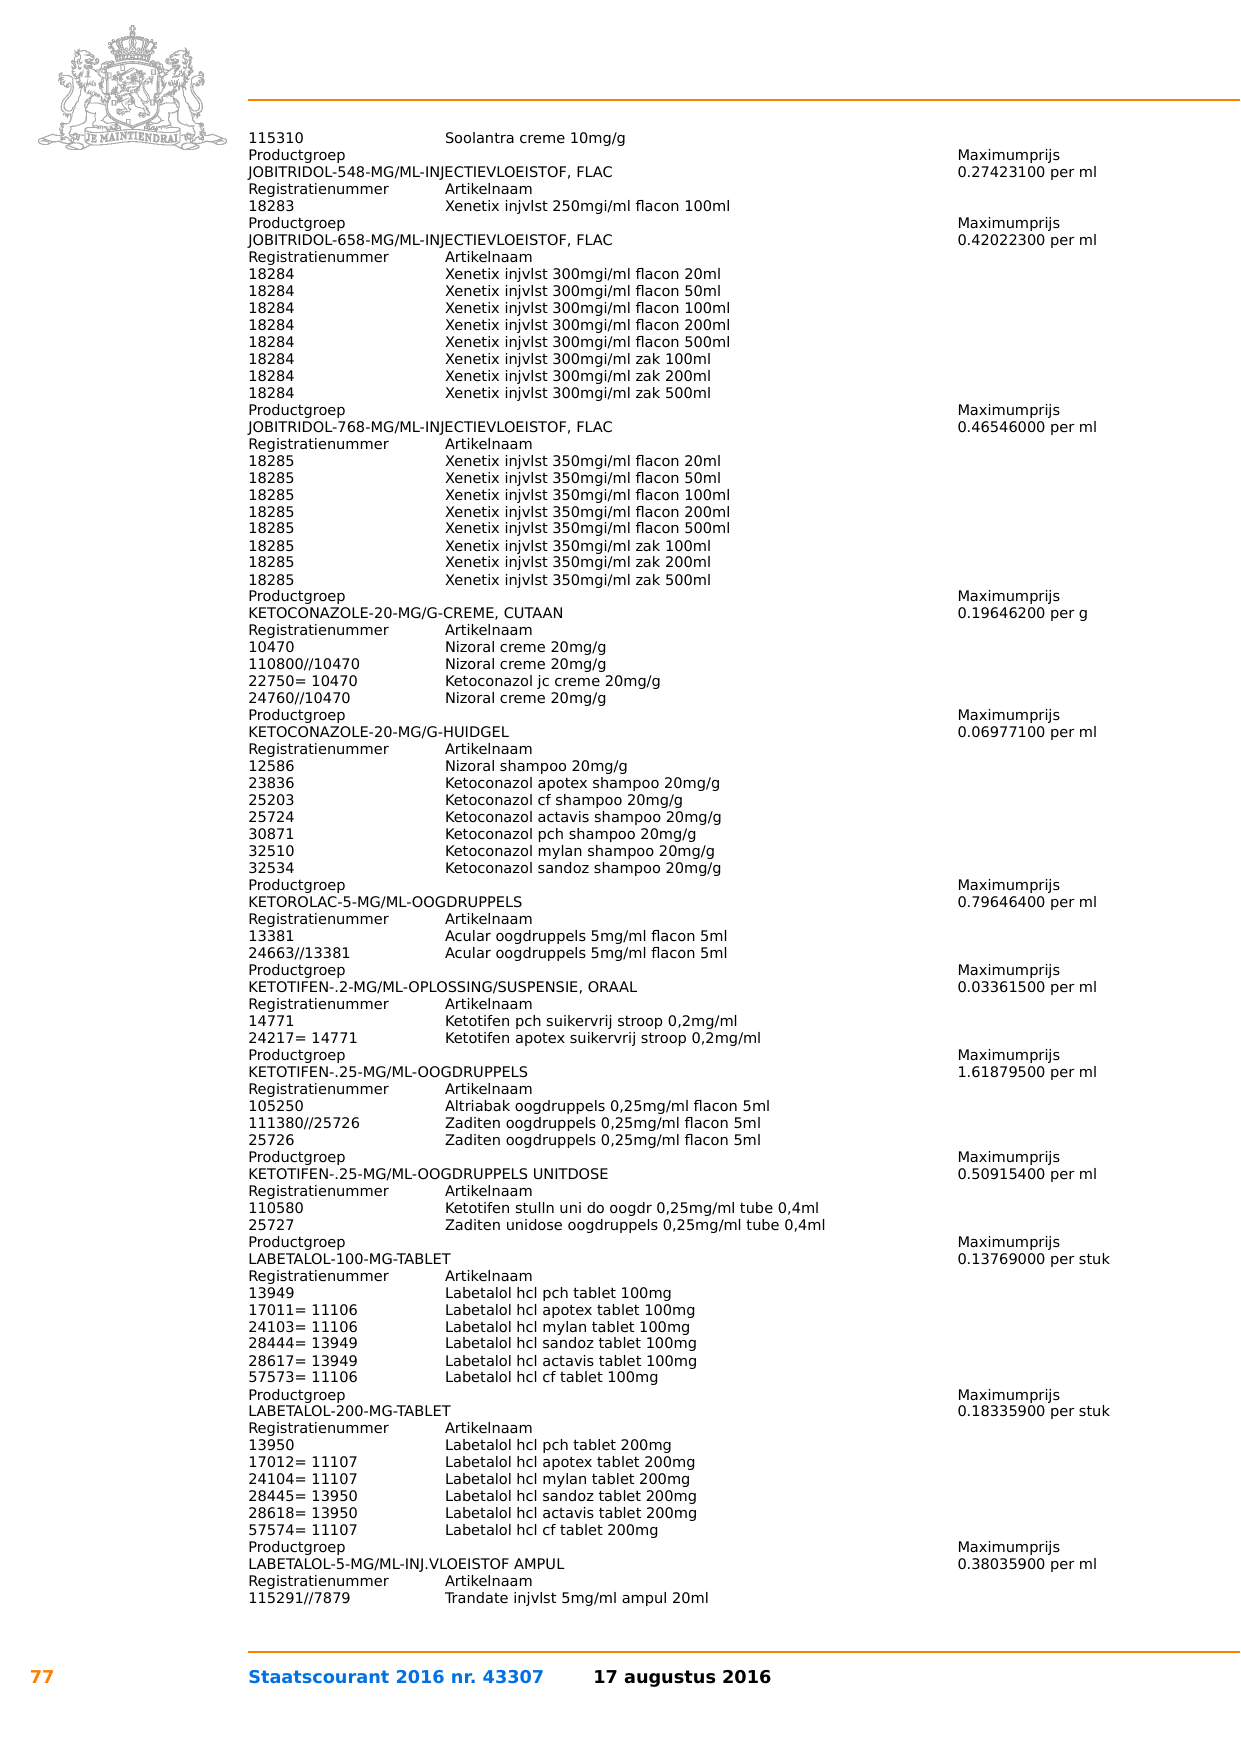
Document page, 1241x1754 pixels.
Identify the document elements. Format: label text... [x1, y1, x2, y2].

table_cell 0.19646200 per g [951, 605, 1163, 622]
table_cell Xenetix injvlst 350mgi/ml flacon 50ml [439, 470, 951, 486]
table_cell 24760//10470 [248, 690, 439, 707]
table_cell JOBITRIDOL-768-MG/ML-INJECTIEVLOEISTOF, FLAC [248, 419, 951, 436]
table_cell 28617= 13949 [248, 1353, 439, 1369]
table_cell Ketoconazol sandoz shampoo 20mg/g [439, 860, 951, 877]
table_cell 13950 [248, 1437, 439, 1454]
table_cell [951, 1268, 1163, 1284]
table_cell [951, 520, 1163, 537]
table_cell KETOROLAC-5-MG/ML-OOGDRUPPELS [248, 894, 951, 911]
table_cell Labetalol hcl apotex tablet 200mg [439, 1454, 951, 1471]
table_cell 18284 [248, 385, 439, 402]
table_cell Nizoral creme 20mg/g [439, 690, 951, 707]
table_cell Ketoconazol jc creme 20mg/g [439, 673, 951, 690]
table_cell Trandate injvlst 5mg/ml ampul 20ml [439, 1590, 951, 1607]
table_cell [439, 402, 951, 418]
table_cell Acular oogdruppels 5mg/ml flacon 5ml [439, 945, 951, 962]
table_cell Registratienummer [248, 1268, 439, 1284]
table_cell Artikelnaam [439, 181, 951, 198]
table_cell [951, 1081, 1163, 1098]
table_cell 28444= 13949 [248, 1335, 439, 1352]
table_cell Labetalol hcl cf tablet 100mg [439, 1369, 951, 1386]
table_cell Xenetix injvlst 350mgi/ml flacon 500ml [439, 520, 951, 537]
table_cell [951, 1353, 1163, 1369]
table_cell KETOTIFEN-.2-MG/ML-OPLOSSING/SUSPENSIE, ORAAL [248, 979, 951, 996]
table_cell 105250 [248, 1098, 439, 1115]
table_cell 0.38035900 per ml [951, 1556, 1163, 1573]
table_cell 18285 [248, 571, 439, 588]
table_cell [951, 1030, 1163, 1047]
table_cell [951, 741, 1163, 758]
table_cell [951, 130, 1163, 147]
table_cell 18283 [248, 198, 439, 215]
table_cell 14771 [248, 1013, 439, 1030]
table_cell Xenetix injvlst 300mgi/ml flacon 200ml [439, 317, 951, 334]
table_cell [951, 317, 1163, 334]
table_cell [439, 1047, 951, 1064]
table_cell 0.46546000 per ml [951, 419, 1163, 436]
table_cell 13381 [248, 928, 439, 945]
table_cell Labetalol hcl cf tablet 200mg [439, 1522, 951, 1539]
table_cell Maximumprijs [951, 1149, 1163, 1166]
table_cell [951, 826, 1163, 843]
table_cell [951, 538, 1163, 554]
table_cell [951, 1200, 1163, 1217]
table_cell Productgroep [248, 215, 439, 232]
table_cell 28618= 13950 [248, 1505, 439, 1522]
table_cell Ketoconazol cf shampoo 20mg/g [439, 792, 951, 809]
table_cell [951, 996, 1163, 1013]
table_cell [951, 1522, 1163, 1539]
table_cell 115291//7879 [248, 1590, 439, 1607]
table_cell Labetalol hcl sandoz tablet 200mg [439, 1488, 951, 1505]
table_cell 110580 [248, 1200, 439, 1217]
table_cell Registratienummer [248, 741, 439, 758]
table_cell Productgroep [248, 1539, 439, 1556]
table_cell Xenetix injvlst 350mgi/ml zak 500ml [439, 571, 951, 588]
table_cell Zaditen unidose oogdruppels 0,25mg/ml tube 0,4ml [439, 1217, 951, 1233]
table_cell 18284 [248, 283, 439, 300]
table_cell Maximumprijs [951, 588, 1163, 605]
table_cell Ketoconazol apotex shampoo 20mg/g [439, 775, 951, 792]
table_cell Acular oogdruppels 5mg/ml flacon 5ml [439, 928, 951, 945]
table_cell Maximumprijs [951, 147, 1163, 164]
table_cell 18284 [248, 334, 439, 351]
table_cell [951, 351, 1163, 368]
table_cell JOBITRIDOL-658-MG/ML-INJECTIEVLOEISTOF, FLAC [248, 232, 951, 249]
table_cell [951, 690, 1163, 707]
table_cell [951, 1488, 1163, 1505]
table_cell Registratienummer [248, 1420, 439, 1437]
table_cell KETOTIFEN-.25-MG/ML-OOGDRUPPELS [248, 1064, 951, 1081]
table_cell [951, 622, 1163, 639]
table_cell Productgroep [248, 1386, 439, 1403]
table_cell 32534 [248, 860, 439, 877]
table_cell [951, 1285, 1163, 1301]
table_cell [951, 673, 1163, 690]
table_cell Productgroep [248, 588, 439, 605]
table_cell 0.27423100 per ml [951, 164, 1163, 181]
table_cell 1.61879500 per ml [951, 1064, 1163, 1081]
table_cell [951, 1183, 1163, 1199]
table_cell 22750= 10470 [248, 673, 439, 690]
table_cell Xenetix injvlst 300mgi/ml flacon 50ml [439, 283, 951, 300]
table_cell [951, 453, 1163, 469]
table_cell 18285 [248, 520, 439, 537]
table_cell Maximumprijs [951, 707, 1163, 724]
table_cell Registratienummer [248, 622, 439, 639]
table_cell 10470 [248, 639, 439, 656]
table_cell Xenetix injvlst 350mgi/ml zak 100ml [439, 538, 951, 554]
table_cell Artikelnaam [439, 911, 951, 928]
table_cell [951, 1301, 1163, 1318]
table_cell Soolantra creme 10mg/g [439, 130, 951, 147]
table_cell [439, 1386, 951, 1403]
table_cell Artikelnaam [439, 1183, 951, 1199]
table_cell Ketoconazol actavis shampoo 20mg/g [439, 809, 951, 826]
table_cell [951, 1115, 1163, 1132]
table_cell [951, 436, 1163, 452]
table_cell Maximumprijs [951, 215, 1163, 232]
table_cell 0.42022300 per ml [951, 232, 1163, 249]
table_cell 24104= 11107 [248, 1471, 439, 1488]
table_cell 18284 [248, 266, 439, 283]
table_cell [951, 911, 1163, 928]
table_cell 18284 [248, 368, 439, 384]
table_cell Xenetix injvlst 300mgi/ml flacon 500ml [439, 334, 951, 351]
table_cell [951, 1437, 1163, 1454]
table_cell [951, 571, 1163, 588]
table_cell Artikelnaam [439, 249, 951, 266]
table_cell Labetalol hcl actavis tablet 200mg [439, 1505, 951, 1522]
table_cell Maximumprijs [951, 402, 1163, 418]
table_cell Registratienummer [248, 436, 439, 452]
table_cell [951, 504, 1163, 520]
table_cell [951, 1217, 1163, 1233]
table_cell [951, 486, 1163, 503]
table_cell [951, 1013, 1163, 1030]
table_cell [951, 1132, 1163, 1149]
table_cell [951, 249, 1163, 266]
table_cell Labetalol hcl mylan tablet 200mg [439, 1471, 951, 1488]
table_cell [951, 1505, 1163, 1522]
table_cell [951, 928, 1163, 945]
table_cell Labetalol hcl pch tablet 200mg [439, 1437, 951, 1454]
table_cell 25727 [248, 1217, 439, 1233]
table_cell 25203 [248, 792, 439, 809]
table_cell 17011= 11106 [248, 1301, 439, 1318]
table_cell Productgroep [248, 1234, 439, 1251]
table_cell 30871 [248, 826, 439, 843]
table_cell [951, 300, 1163, 317]
table_cell 18284 [248, 300, 439, 317]
table_cell 18284 [248, 351, 439, 368]
table_cell Registratienummer [248, 1183, 439, 1199]
table_cell 18285 [248, 504, 439, 520]
table_cell LABETALOL-200-MG-TABLET [248, 1403, 951, 1420]
table_cell [439, 588, 951, 605]
table_cell Registratienummer [248, 911, 439, 928]
picture [38, 25, 227, 150]
table_cell [439, 215, 951, 232]
table_cell 17012= 11107 [248, 1454, 439, 1471]
table_cell Artikelnaam [439, 1081, 951, 1098]
table_cell [951, 1319, 1163, 1335]
table_cell Registratienummer [248, 1081, 439, 1098]
table_cell 111380//25726 [248, 1115, 439, 1132]
table_cell [951, 843, 1163, 860]
table_cell [951, 945, 1163, 962]
table_cell 18285 [248, 470, 439, 486]
table_cell 13949 [248, 1285, 439, 1301]
table_cell 18285 [248, 453, 439, 469]
table_cell Zaditen oogdruppels 0,25mg/ml flacon 5ml [439, 1115, 951, 1132]
table_cell 24217= 14771 [248, 1030, 439, 1047]
table_cell [951, 334, 1163, 351]
table_cell Ketotifen apotex suikervrij stroop 0,2mg/ml [439, 1030, 951, 1047]
table_cell Labetalol hcl sandoz tablet 100mg [439, 1335, 951, 1352]
table_cell [951, 775, 1163, 792]
table_cell Artikelnaam [439, 622, 951, 639]
table_cell Artikelnaam [439, 1268, 951, 1284]
table_cell 18285 [248, 554, 439, 571]
table_cell Xenetix injvlst 250mgi/ml flacon 100ml [439, 198, 951, 215]
table_cell Xenetix injvlst 350mgi/ml flacon 100ml [439, 486, 951, 503]
table_cell Ketoconazol mylan shampoo 20mg/g [439, 843, 951, 860]
table_cell [951, 860, 1163, 877]
table_cell [951, 266, 1163, 283]
table_cell Zaditen oogdruppels 0,25mg/ml flacon 5ml [439, 1132, 951, 1149]
table_cell Ketotifen pch suikervrij stroop 0,2mg/ml [439, 1013, 951, 1030]
table_cell Xenetix injvlst 300mgi/ml zak 200ml [439, 368, 951, 384]
table_cell 18285 [248, 538, 439, 554]
table_cell Artikelnaam [439, 1573, 951, 1590]
table_cell Registratienummer [248, 181, 439, 198]
table_cell Productgroep [248, 147, 439, 164]
table_cell Artikelnaam [439, 996, 951, 1013]
table_cell Labetalol hcl pch tablet 100mg [439, 1285, 951, 1301]
table_cell [951, 181, 1163, 198]
table_cell 32510 [248, 843, 439, 860]
table_cell Xenetix injvlst 300mgi/ml flacon 20ml [439, 266, 951, 283]
table_cell Productgroep [248, 707, 439, 724]
table_cell 28445= 13950 [248, 1488, 439, 1505]
table_cell 12586 [248, 758, 439, 775]
table_cell Xenetix injvlst 300mgi/ml zak 500ml [439, 385, 951, 402]
table_cell [951, 758, 1163, 775]
table_cell 0.03361500 per ml [951, 979, 1163, 996]
table_cell [439, 707, 951, 724]
table_cell Labetalol hcl actavis tablet 100mg [439, 1353, 951, 1369]
table_cell [951, 368, 1163, 384]
table_cell LABETALOL-5-MG/ML-INJ.VLOEISTOF AMPUL [248, 1556, 951, 1573]
table_cell Productgroep [248, 1047, 439, 1064]
table_cell Productgroep [248, 962, 439, 979]
table_cell Xenetix injvlst 350mgi/ml flacon 200ml [439, 504, 951, 520]
table_cell Maximumprijs [951, 1047, 1163, 1064]
table_cell 25726 [248, 1132, 439, 1149]
table_cell Xenetix injvlst 300mgi/ml zak 100ml [439, 351, 951, 368]
table_cell Labetalol hcl apotex tablet 100mg [439, 1301, 951, 1318]
table_cell JOBITRIDOL-548-MG/ML-INJECTIEVLOEISTOF, FLAC [248, 164, 951, 181]
table_cell Nizoral creme 20mg/g [439, 639, 951, 656]
table_cell Artikelnaam [439, 436, 951, 452]
table_cell Nizoral shampoo 20mg/g [439, 758, 951, 775]
table_cell Maximumprijs [951, 1386, 1163, 1403]
table_cell [951, 1590, 1163, 1607]
table_cell KETOCONAZOLE-20-MG/G-CREME, CUTAAN [248, 605, 951, 622]
table_cell Registratienummer [248, 996, 439, 1013]
table_cell [439, 147, 951, 164]
table_cell Xenetix injvlst 300mgi/ml flacon 100ml [439, 300, 951, 317]
table_cell 18285 [248, 486, 439, 503]
table_cell [951, 639, 1163, 656]
table_cell Xenetix injvlst 350mgi/ml zak 200ml [439, 554, 951, 571]
table_cell [951, 1471, 1163, 1488]
table_cell [439, 1539, 951, 1556]
table_cell 0.06977100 per ml [951, 724, 1163, 741]
table_cell [951, 283, 1163, 300]
table_cell 0.50915400 per ml [951, 1166, 1163, 1183]
table_cell Artikelnaam [439, 741, 951, 758]
table_cell [951, 198, 1163, 215]
table_cell Maximumprijs [951, 1539, 1163, 1556]
table_cell [951, 1098, 1163, 1115]
table_cell [951, 656, 1163, 673]
table_cell [951, 809, 1163, 826]
table_cell 0.79646400 per ml [951, 894, 1163, 911]
table_cell KETOTIFEN-.25-MG/ML-OOGDRUPPELS UNITDOSE [248, 1166, 951, 1183]
table_cell KETOCONAZOLE-20-MG/G-HUIDGEL [248, 724, 951, 741]
table_cell Ketotifen stulln uni do oogdr 0,25mg/ml tube 0,4ml [439, 1200, 951, 1217]
table_cell [951, 792, 1163, 809]
table_cell 24103= 11106 [248, 1319, 439, 1335]
table_cell Productgroep [248, 877, 439, 894]
table_cell Altriabak oogdruppels 0,25mg/ml flacon 5ml [439, 1098, 951, 1115]
table_cell Registratienummer [248, 249, 439, 266]
table_cell [439, 877, 951, 894]
table_cell 18284 [248, 317, 439, 334]
table_cell 57573= 11106 [248, 1369, 439, 1386]
table_cell Productgroep [248, 1149, 439, 1166]
table_cell [439, 962, 951, 979]
table_cell Labetalol hcl mylan tablet 100mg [439, 1319, 951, 1335]
table_cell [951, 554, 1163, 571]
table_cell Nizoral creme 20mg/g [439, 656, 951, 673]
table_cell 0.18335900 per stuk [951, 1403, 1163, 1420]
table_cell 0.13769000 per stuk [951, 1251, 1163, 1267]
table_cell [951, 385, 1163, 402]
table_cell Maximumprijs [951, 962, 1163, 979]
table_cell 25724 [248, 809, 439, 826]
table_cell Artikelnaam [439, 1420, 951, 1437]
table_cell [951, 1420, 1163, 1437]
table_cell Xenetix injvlst 350mgi/ml flacon 20ml [439, 453, 951, 469]
table_cell [951, 1454, 1163, 1471]
table_cell 57574= 11107 [248, 1522, 439, 1539]
table_cell Maximumprijs [951, 877, 1163, 894]
table_cell [439, 1234, 951, 1251]
table_cell 23836 [248, 775, 439, 792]
table_cell 24663//13381 [248, 945, 439, 962]
table_cell 110800//10470 [248, 656, 439, 673]
table_cell [439, 1149, 951, 1166]
table_cell [951, 1573, 1163, 1590]
table_cell [951, 470, 1163, 486]
table_cell [951, 1369, 1163, 1386]
table_cell Productgroep [248, 402, 439, 418]
table_cell 115310 [248, 130, 439, 147]
table_cell LABETALOL-100-MG-TABLET [248, 1251, 951, 1267]
table_cell Maximumprijs [951, 1234, 1163, 1251]
table_cell Registratienummer [248, 1573, 439, 1590]
table_cell Ketoconazol pch shampoo 20mg/g [439, 826, 951, 843]
table_cell [951, 1335, 1163, 1352]
